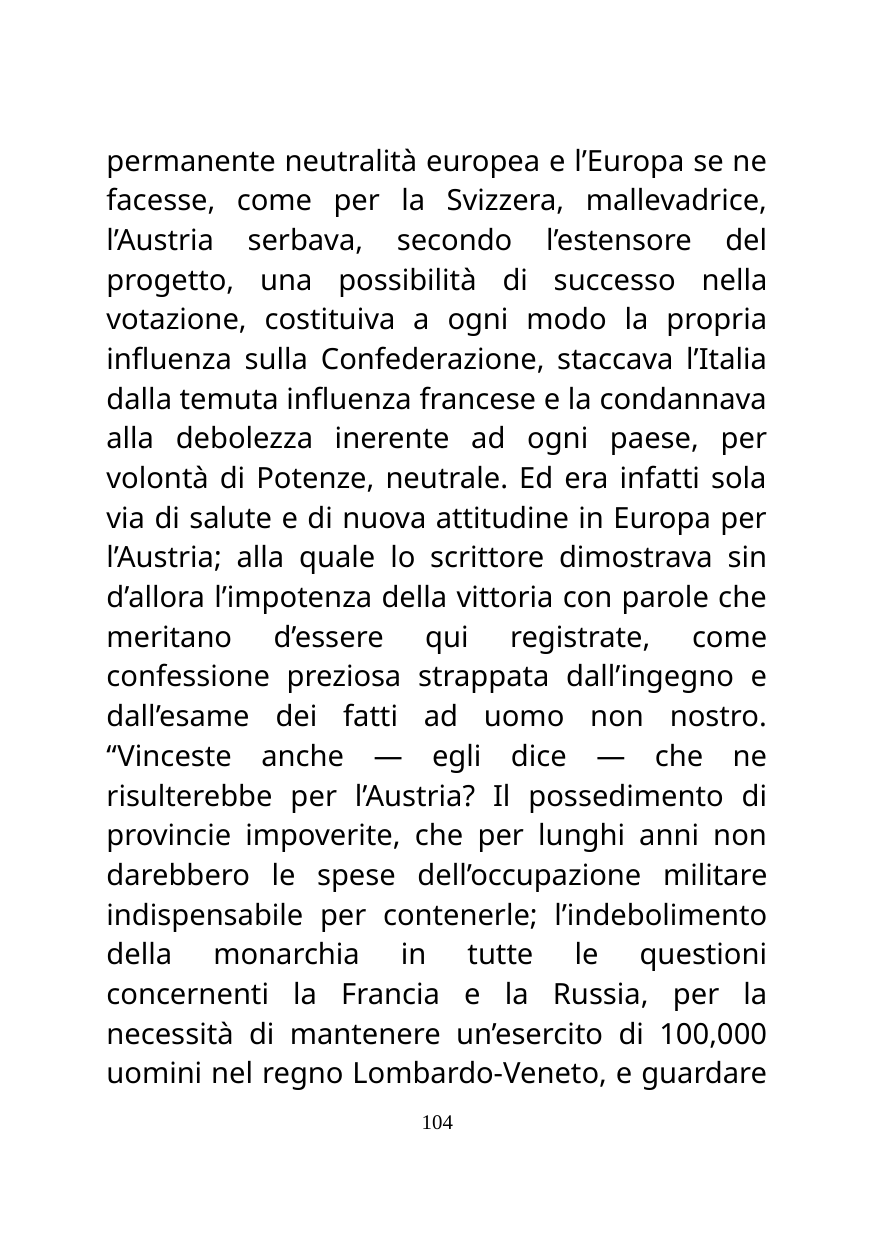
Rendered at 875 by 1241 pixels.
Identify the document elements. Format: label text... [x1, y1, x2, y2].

text permanente neutralità europea e l’Europa se ne facesse, come per la Svizzera, mallevadrice, l’Austria serbava, secondo l’estensore del progetto, una possibilità di successo nella votazione, costituiva a ogni modo la propria influenza sulla Confederazione, staccava l’Italia dalla temuta influenza francese e la condannava alla debolezza inerente ad ogni paese, per volontà di Potenze, neutrale. Ed era infatti sola via di salute e di nuova attitudine in Europa per l’Austria; alla quale lo scrittore dimostrava sin d’allora l’impotenza della vittoria con parole che meritano d’essere qui registrate, come confessione preziosa strappata dall’ingegno e dall’esame dei fatti ad uomo non nostro. “Vinceste anche — egli dice — che ne risulterebbe per l’Austria? Il possedimento di provincie impoverite, che per lunghi anni non darebbero le spese dell’occupazione militare indispensabile per contenerle; l’indebolimento della monarchia in tutte le questioni concernenti la Francia e la Russia, per la necessità di mantenere un’esercito di 100,000 uomini nel regno Lombardo-Veneto, e guardare [106, 140, 768, 1092]
